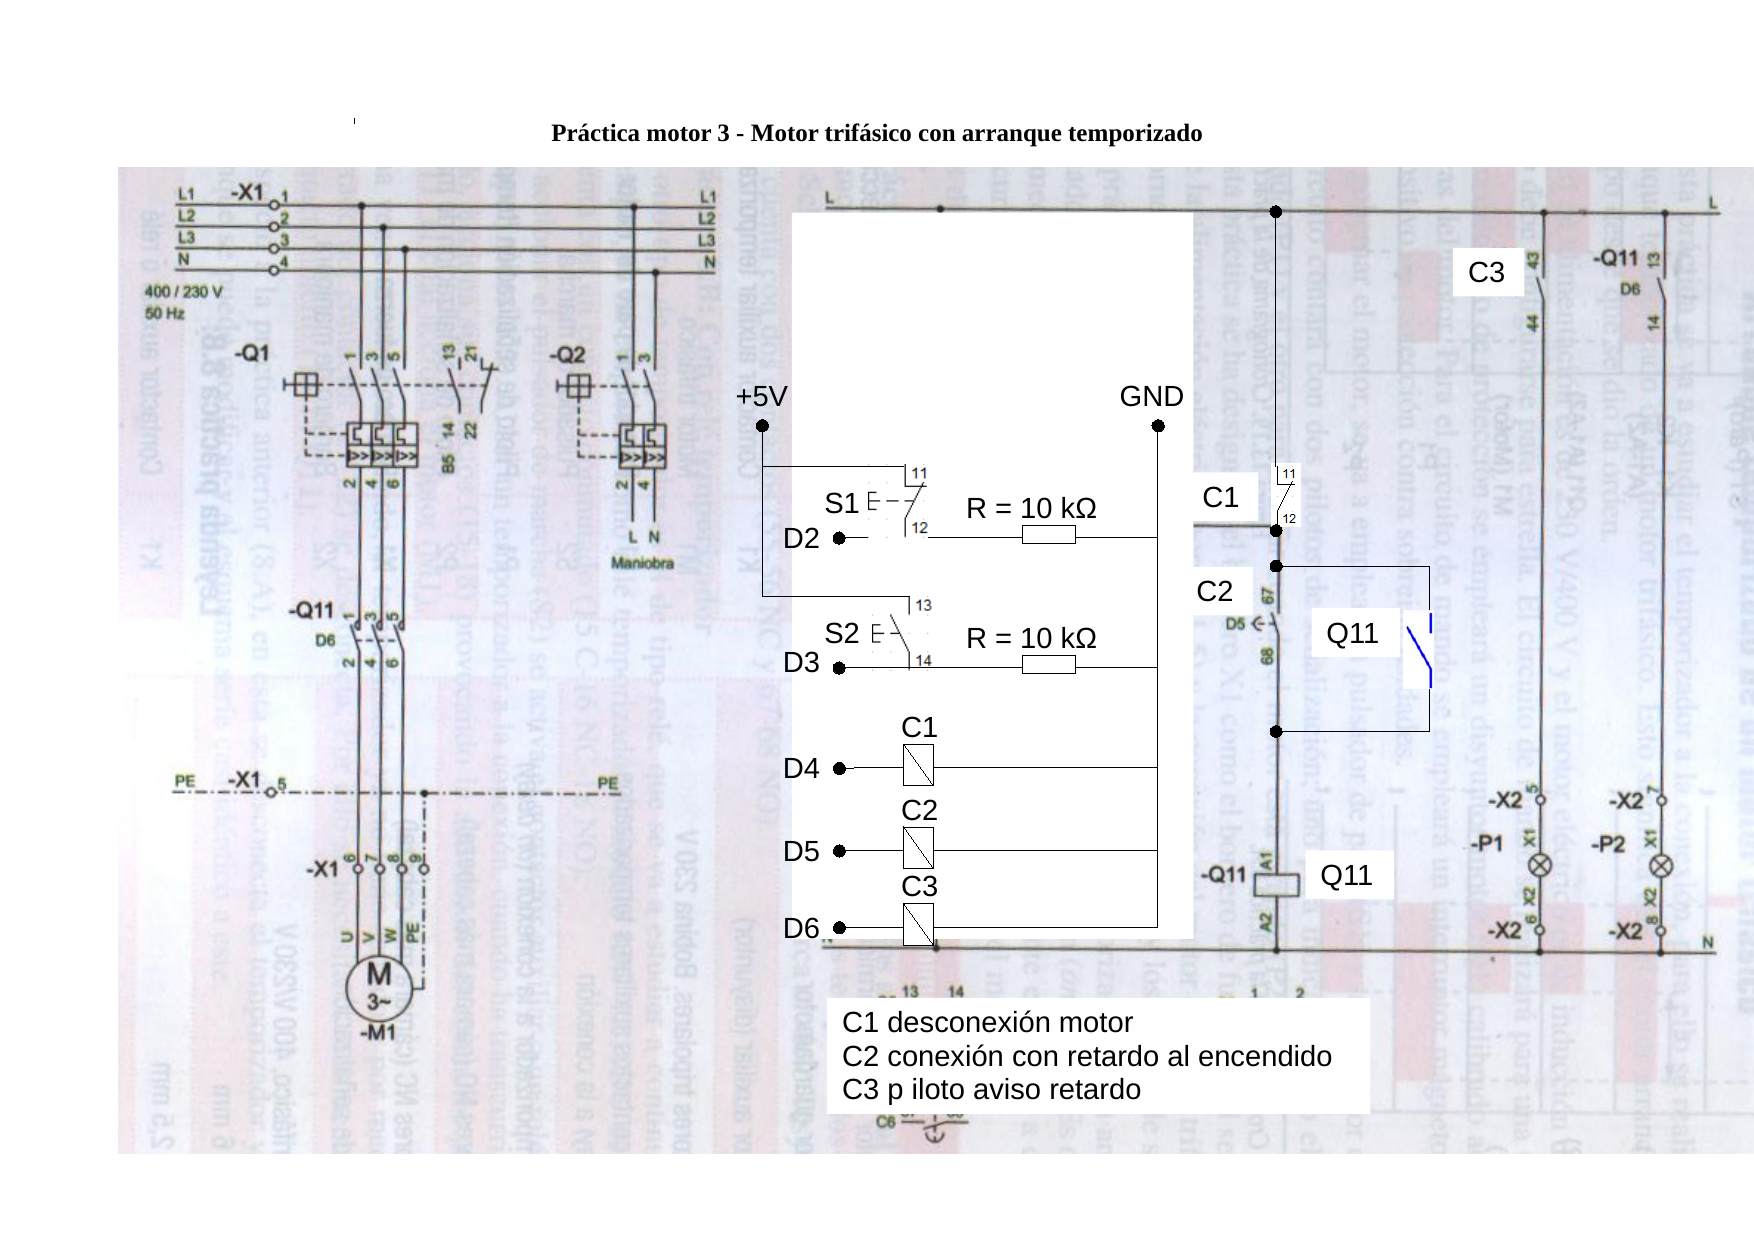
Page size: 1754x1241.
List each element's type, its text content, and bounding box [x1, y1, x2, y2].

text Práctica motor 3 - Motor trifásico con arranque temporizado [118, 118, 1636, 147]
picture [118, 167, 1754, 1154]
